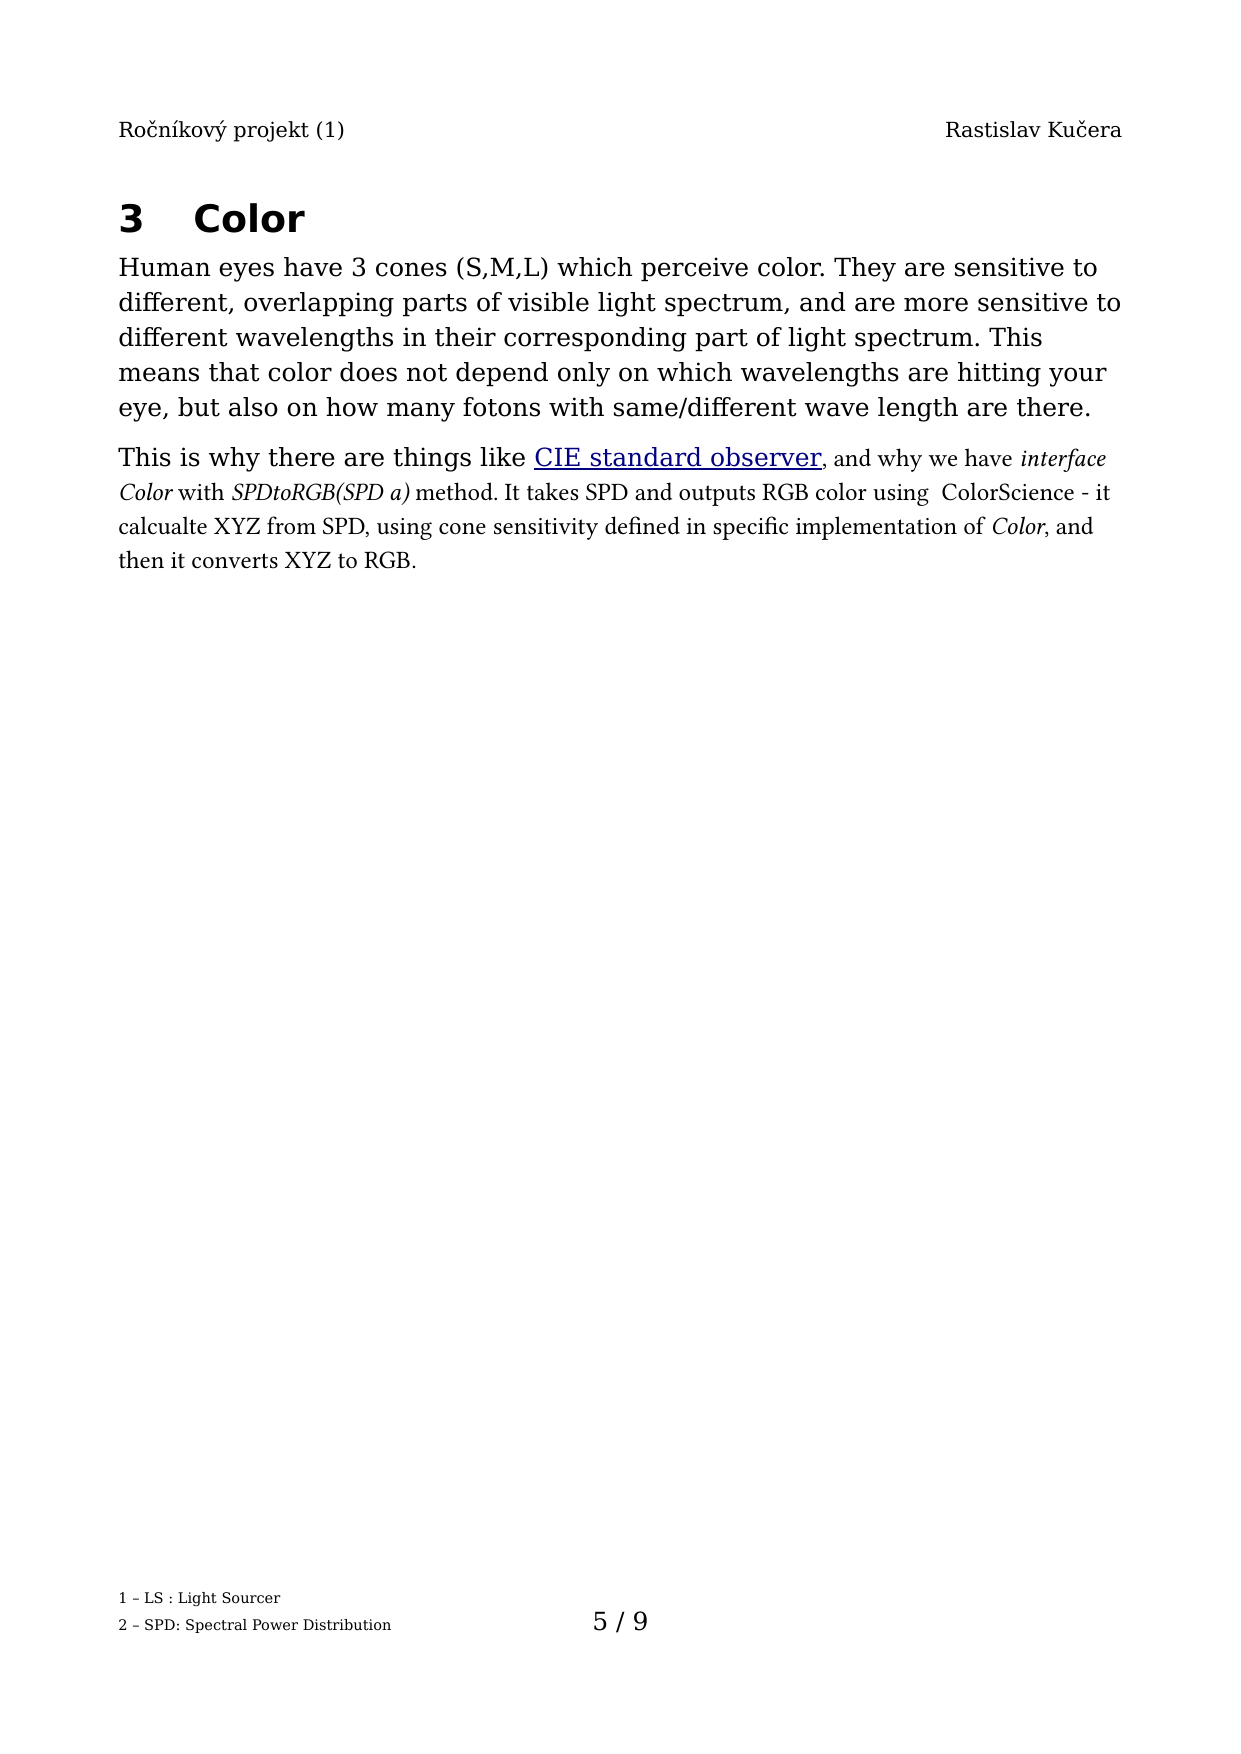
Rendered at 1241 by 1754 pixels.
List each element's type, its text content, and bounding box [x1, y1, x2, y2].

subtitle Color [118, 197, 1122, 241]
text This is why there are things like CIE standard observer, and why we have interface Color with SPDtoRGB(SPD a) method. It takes SPD and outputs RGB color using ColorScience - it calcualte XYZ from SPD, using cone sensitivity defined in specific implementation of Color, and then it converts XYZ to RGB. [118, 443, 1122, 575]
text Human eyes have 3 cones (S,M,L) which perceive color. They are sensitive to different, overlapping parts of visible light spectrum, and are more sensitive to different wavelengths in their corresponding part of light spectrum. This means that color does not depend only on which wavelengths are hitting your eye, but also on how many fotons with same/different wave length are there. [118, 253, 1122, 423]
